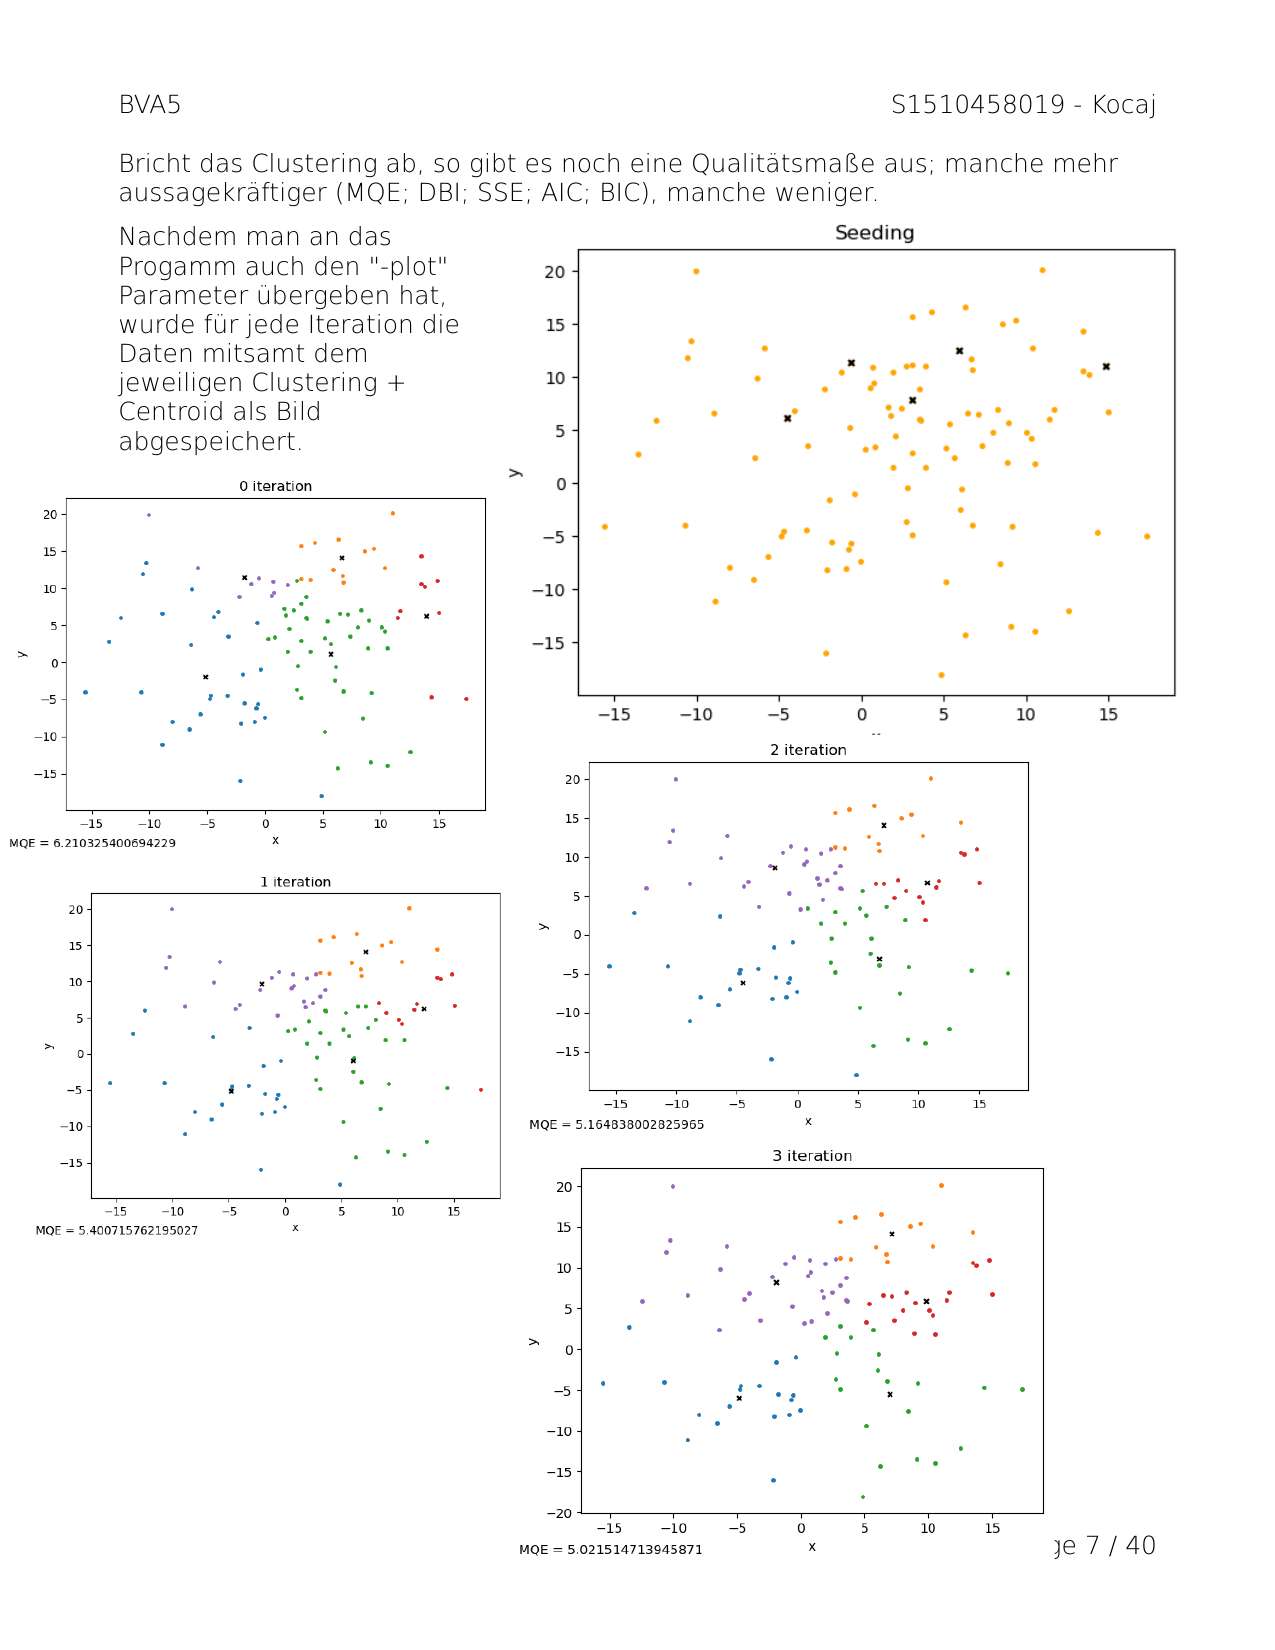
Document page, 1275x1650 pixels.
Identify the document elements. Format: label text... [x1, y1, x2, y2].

picture [27, 868, 1055, 1565]
text Bricht das Clustering ab, so gibt es noch eine Qualitätsmaße aus; manche mehr aussagekräftiger (MQE; DBI; SSE; AIC; BIC), manche weniger. [118, 149, 1157, 207]
text Nachdem man an das Progamm auch den "-plot" Parameter übergeben hat, wurde für jede Iteration die Daten mitsamt dem jeweiligen Clustering + Centroid als Bild abgespeichert. [118, 222, 495, 456]
picture [0, 213, 1190, 1139]
